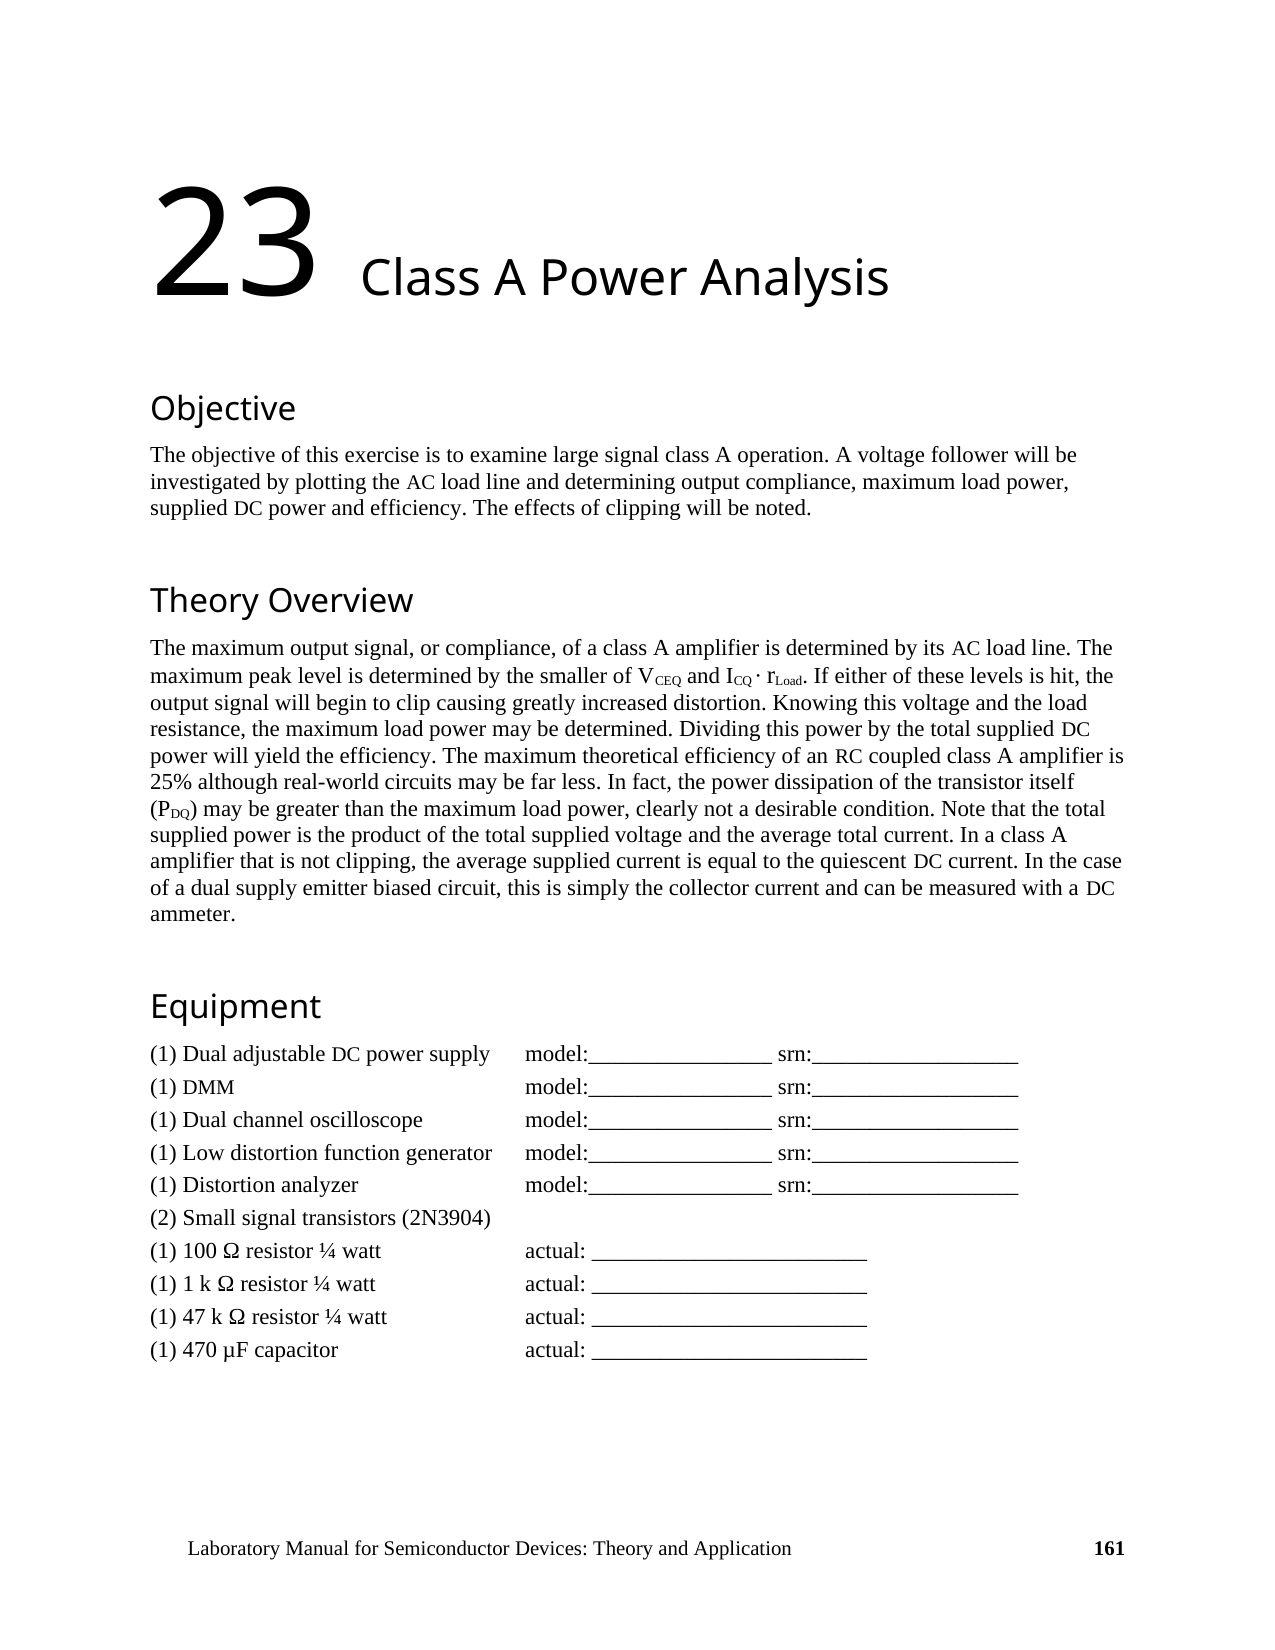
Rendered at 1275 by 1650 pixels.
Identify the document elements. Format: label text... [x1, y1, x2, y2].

text (1) Dual adjustable DC power supply model:________________ srn:__________________ [150, 1040, 1125, 1066]
text (1) Dual channel oscilloscope model:________________ srn:__________________ [150, 1106, 1125, 1132]
text (2) Small signal transistors (2N3904) [150, 1204, 1125, 1231]
text (1) Distortion analyzer model:________________ srn:__________________ [150, 1172, 1125, 1198]
text (1) 100 Ω resistor ¼ watt actual: ________________________ [150, 1237, 1125, 1264]
subtitle Theory Overview [150, 577, 1125, 623]
text (1) DMM model:________________ srn:__________________ [150, 1073, 1125, 1099]
subtitle Equipment [150, 983, 1125, 1028]
text The maximum output signal, or compliance, of a class A amplifier is determined by its AC load line. The maximum peak level is determined by the smaller of VCEQ and ICQ ∙ rLoad. If either of these levels is hit, the output signal will begin to clip causing greatly increased distortion. Knowing this voltage and the load resistance, the maximum load power may be determined. Dividing this power by the total supplied DC power will yield the efficiency. The maximum theoretical efficiency of an RC coupled class A amplifier is 25% although real-world circuits may be far less. In fact, the power dissipation of the transistor itself (PDQ) may be greater than the maximum load power, clearly not a desirable condition. Note that the total supplied power is the product of the total supplied voltage and the average total current. In a class A amplifier that is not clipping, the average supplied current is equal to the quiescent DC current. In the case of a dual supply emitter biased circuit, this is simply the collector current and can be measured with a DC ammeter. [150, 634, 1125, 926]
title 23 Class A Power Analysis [150, 135, 1125, 339]
subtitle Objective [150, 385, 1125, 430]
text (1) Low distortion function generator model:________________ srn:__________________ [150, 1139, 1125, 1165]
text (1) 470 µF capacitor actual: ________________________ [150, 1336, 1125, 1362]
text (1) 1 k Ω resistor ¼ watt actual: ________________________ [150, 1270, 1125, 1297]
text (1) 47 k Ω resistor ¼ watt actual: ________________________ [150, 1303, 1125, 1329]
subtitle The objective of this exercise is to examine large signal class A operation. A voltage follower will be investigated by plotting the AC load line and determining output compliance, maximum load power, supplied DC power and efficiency. The effects of clipping will be noted. [150, 441, 1125, 521]
